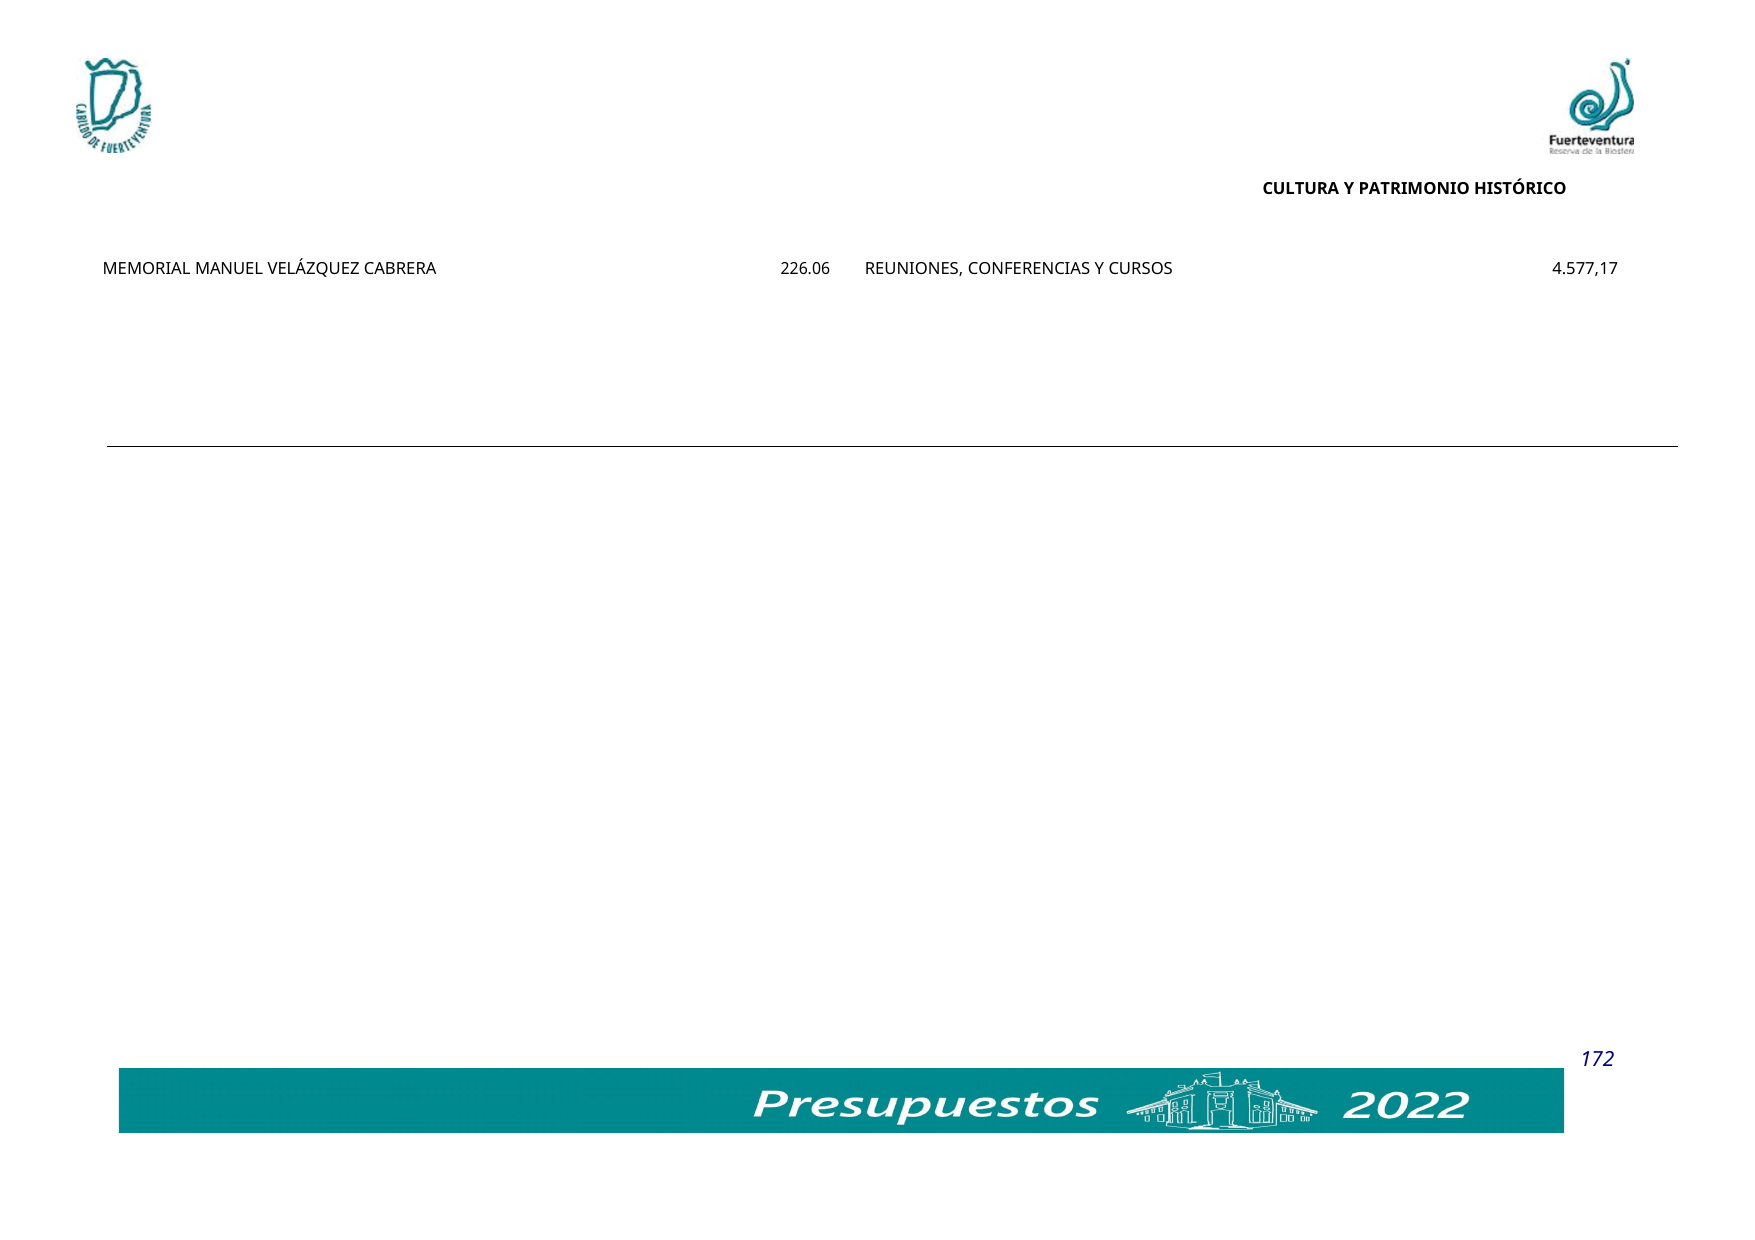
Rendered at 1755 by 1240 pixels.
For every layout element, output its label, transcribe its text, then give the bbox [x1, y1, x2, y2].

table_cell MEMORIAL MANUEL VELÁZQUEZ CABRERA [60, 253, 588, 287]
table_cell 4.577,17 [1485, 253, 1636, 287]
table_cell 226.06 [588, 253, 841, 287]
table_cell REUNIONES, CONFERENCIAS Y CURSOS [841, 253, 1485, 287]
